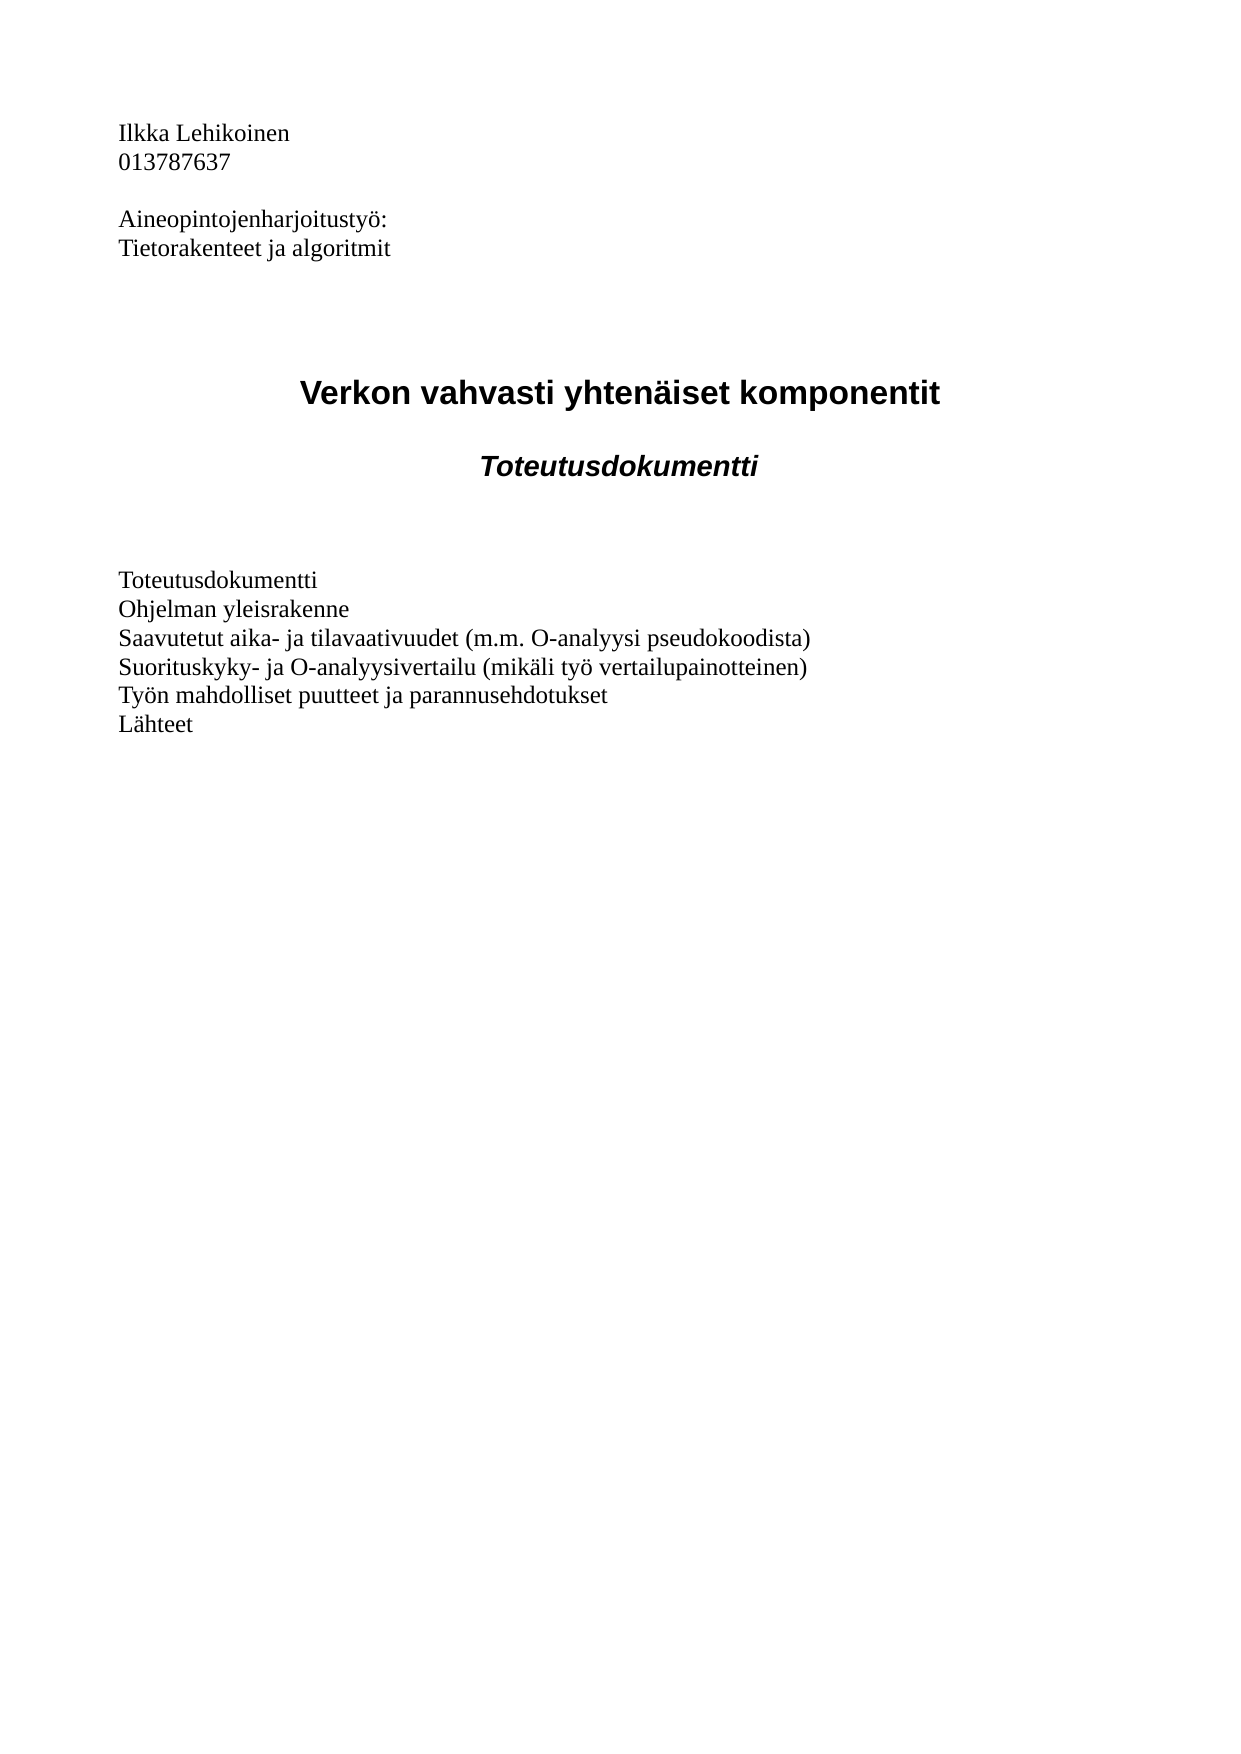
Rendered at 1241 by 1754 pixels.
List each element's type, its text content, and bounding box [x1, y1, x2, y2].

text Työn mahdolliset puutteet ja parannusehdotukset [118, 680, 1122, 709]
text Suorituskyky- ja O-analyysivertailu (mikäli työ vertailupainotteinen) [118, 652, 1122, 680]
text Toteutusdokumentti [118, 565, 1122, 594]
subtitle Verkon vahvasti yhtenäiset komponentit [118, 373, 1122, 412]
text Ohjelman yleisrakenne [118, 594, 1122, 623]
text Ilkka Lehikoinen [118, 118, 1122, 147]
text Lähteet [118, 709, 1122, 738]
text 013787637 [118, 147, 1122, 176]
text Tietorakenteet ja algoritmit [118, 233, 1122, 262]
subtitle Toteutusdokumentti [118, 449, 1122, 483]
text Aineopintojenharjoitustyö: [118, 204, 1122, 233]
text Saavutetut aika- ja tilavaativuudet (m.m. O-analyysi pseudokoodista) [118, 623, 1122, 652]
